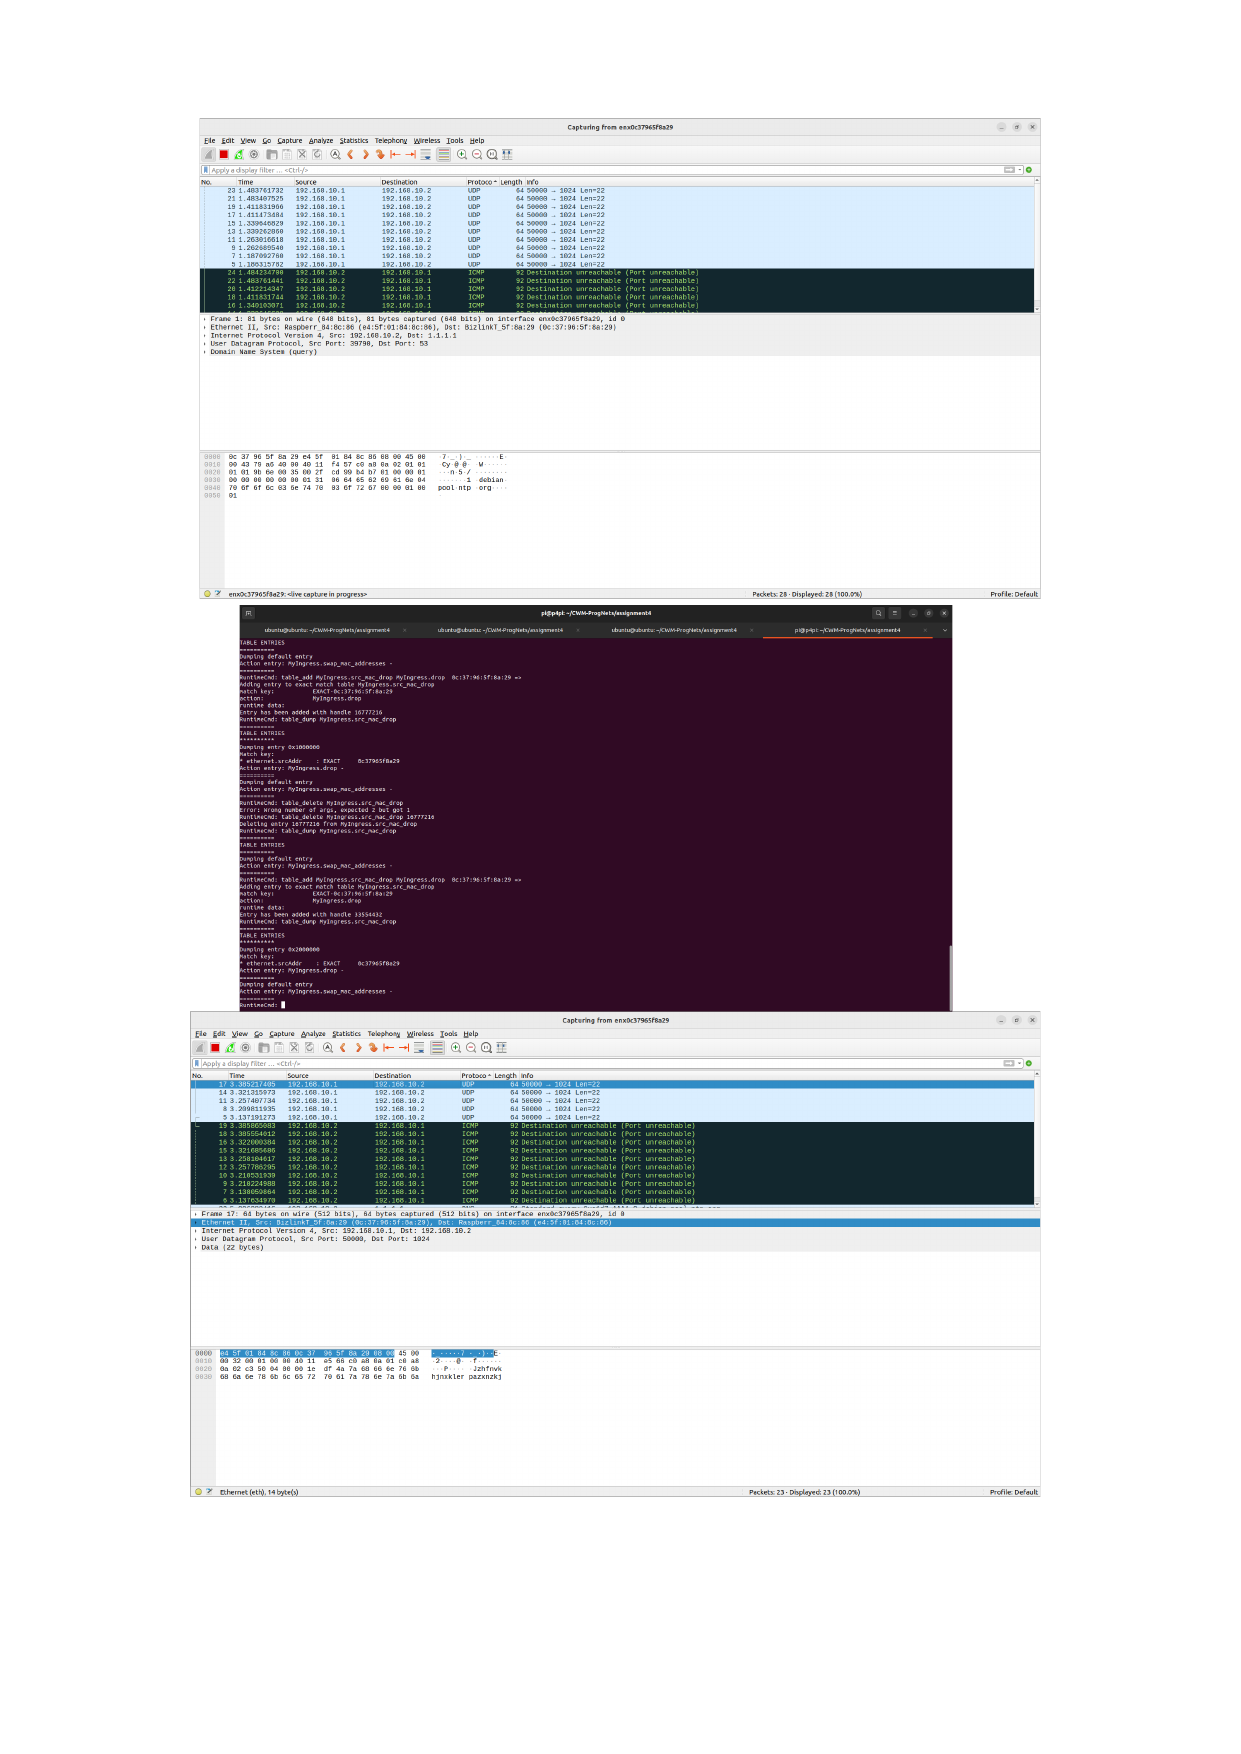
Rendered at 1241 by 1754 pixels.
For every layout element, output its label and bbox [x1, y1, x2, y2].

picture [199, 118, 1041, 599]
picture [190, 605, 1041, 1497]
